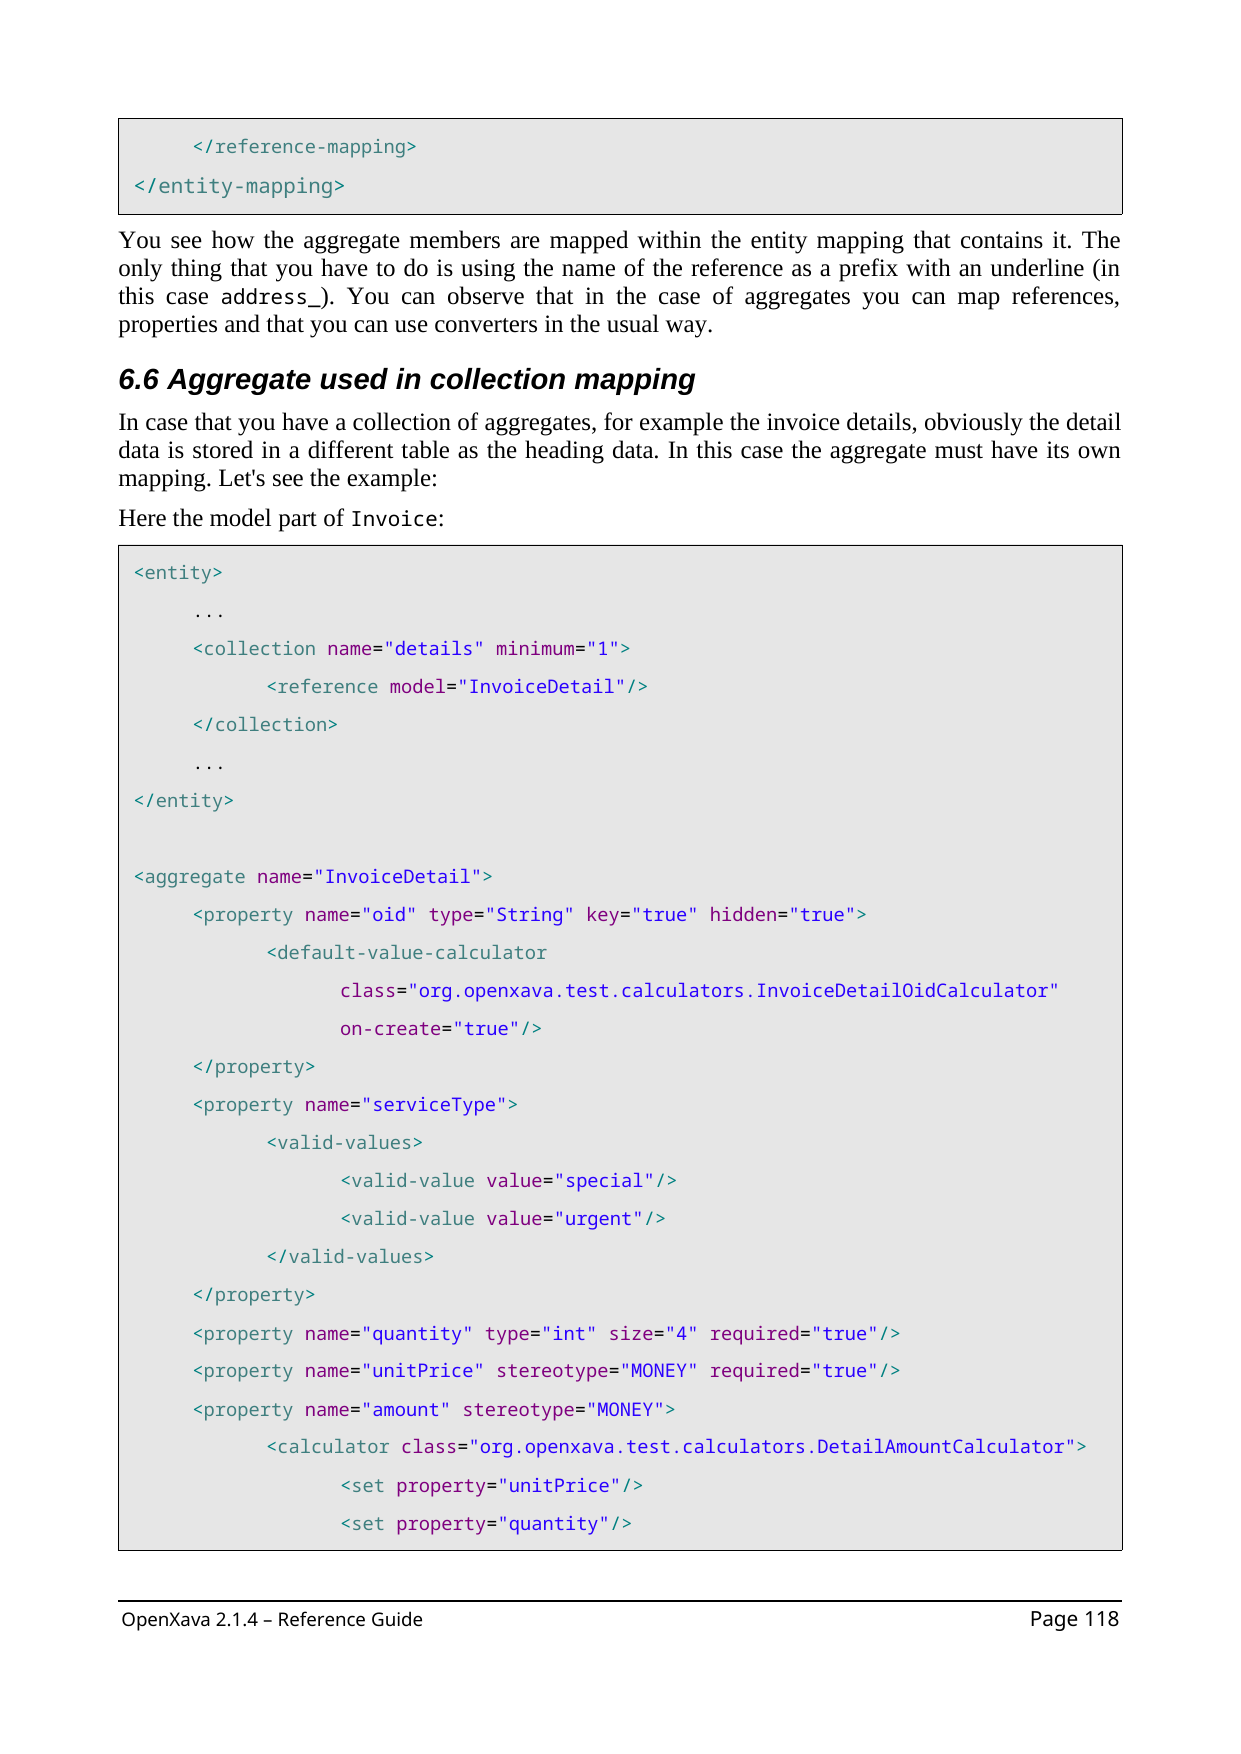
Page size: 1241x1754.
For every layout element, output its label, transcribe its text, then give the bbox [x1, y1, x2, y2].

text </valid-values> [119, 1229, 1122, 1267]
text <collection name="details" minimum="1"> [119, 621, 1122, 659]
text <property name="oid" type="String" key="true" hidden="true"> [119, 887, 1122, 925]
subtitle Aggregate used in collection mapping [118, 363, 1122, 396]
text <property name="quantity" type="int" size="4" required="true"/> [119, 1305, 1122, 1343]
text <set property="quantity"/> [119, 1495, 1122, 1550]
text In case that you have a collection of aggregates, for example the invoice details, obviously the detail data is stored in a different table as the heading data. In this case the aggregate must have its own mapping. Let's see the example: [118, 408, 1122, 491]
text </property> [119, 1039, 1122, 1077]
text <reference model="InvoiceDetail"/> [119, 659, 1122, 697]
text </collection> [119, 697, 1122, 735]
text <calculator class="org.openxava.test.calculators.DetailAmountCalculator"> [119, 1419, 1122, 1457]
text Here the model part of Invoice: [118, 504, 1122, 532]
text </entity-mapping> [119, 156, 1122, 214]
text <entity> [119, 546, 1122, 583]
text </entity> [119, 773, 1122, 811]
text <aggregate name="InvoiceDetail"> [119, 849, 1122, 887]
text <valid-value value="special"/> [119, 1153, 1122, 1191]
text <valid-value value="urgent"/> [119, 1191, 1122, 1229]
text <default-value-calculator [119, 925, 1122, 963]
text class="org.openxava.test.calculators.InvoiceDetailOidCalculator" [119, 963, 1122, 1001]
text ... [119, 583, 1122, 621]
text <valid-values> [119, 1115, 1122, 1153]
text <set property="unitPrice"/> [119, 1457, 1122, 1495]
text <property name="amount" stereotype="MONEY"> [119, 1381, 1122, 1419]
text </property> [119, 1267, 1122, 1305]
text ... [119, 735, 1122, 773]
text on-create="true"/> [119, 1001, 1122, 1039]
text <property name="unitPrice" stereotype="MONEY" required="true"/> [119, 1343, 1122, 1381]
text <property name="serviceType"> [119, 1077, 1122, 1115]
text </reference-mapping> [119, 119, 1122, 156]
text You see how the aggregate members are mapped within the entity mapping that contains it. The only thing that you have to do is using the name of the reference as a prefix with an underline (in this case address_). You can observe that in the case of aggregates you can map references, properties and that you can use converters in the usual way. [118, 227, 1122, 338]
